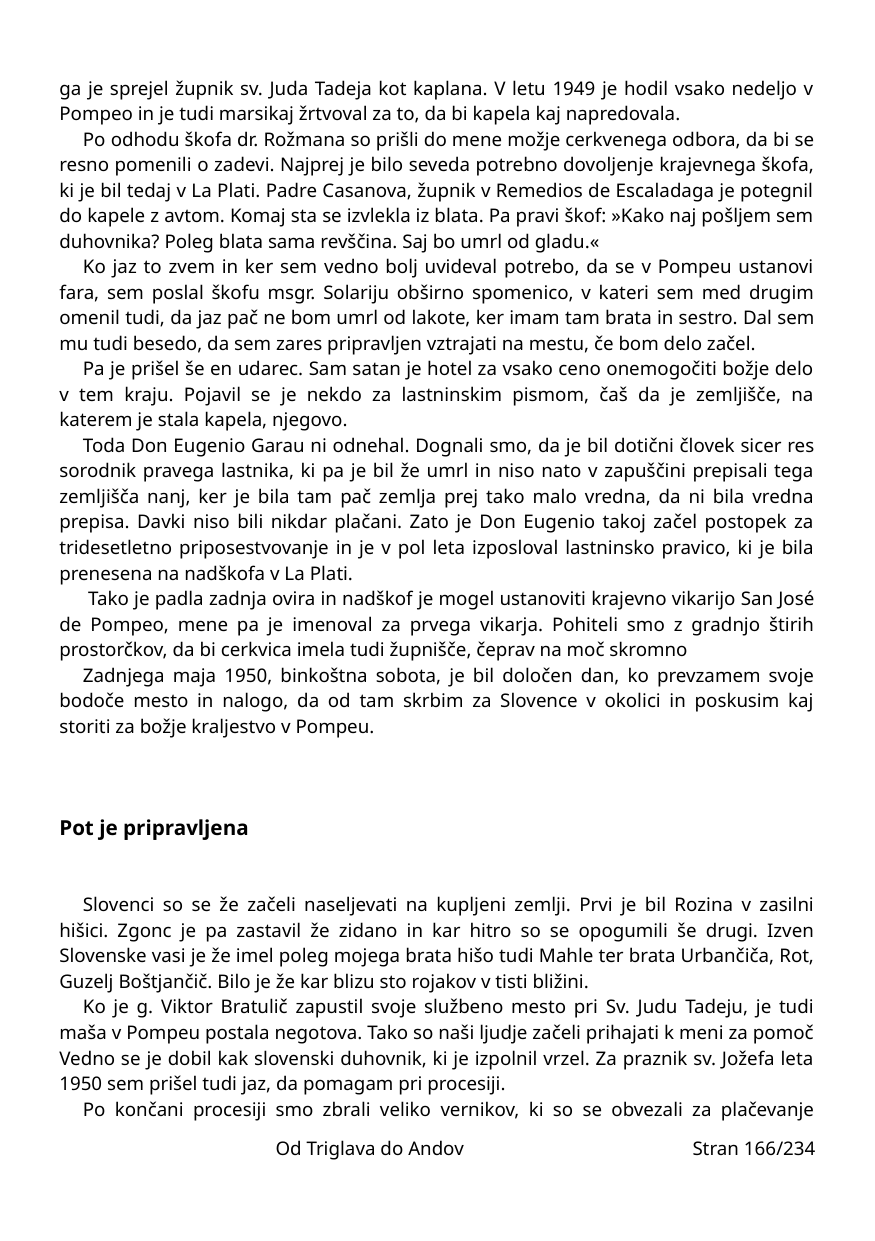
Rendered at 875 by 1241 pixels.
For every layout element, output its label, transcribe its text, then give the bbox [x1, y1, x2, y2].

text Po odhodu škofa dr. Rožmana so prišli do mene možje cerkvenega odbora, da bi se resno pomenili o zadevi. Najprej je bilo seveda potrebno dovoljenje krajevnega škofa, ki je bil tedaj v La Plati. Padre Casanova, župnik v Remedios de Escaladaga je potegnil do kapele z avtom. Komaj sta se izvlekla iz blata. Pa pravi škof: »Kako naj pošljem sem duhovnika? Poleg blata sama revščina. Saj bo umrl od gladu.« [59, 126, 815, 254]
text Pa je prišel še en udarec. Sam satan je hotel za vsako ceno onemogočiti božje delo v tem kraju. Pojavil se je nekdo za lastninskim pismom, čaš da je zemljišče, na katerem je stala kapela, njegovo. [59, 356, 815, 432]
text Toda Don Eugenio Garau ni odnehal. Dognali smo, da je bil dotični človek sicer res sorodnik pravega lastnika, ki pa je bil že umrl in niso nato v zapuščini prepisali tega zemljišča nanj, ker je bila tam pač zemlja prej tako malo vredna, da ni bila vredna prepisa. Davki niso bili nikdar plačani. Zato je Don Eugenio takoj začel postopek za tridesetletno priposestvovanje in je v pol leta izposloval lastninsko pravico, ki je bila prenesena na nadškofa v La Plati. [59, 432, 815, 585]
text Slovenci so se že začeli naseljevati na kupljeni zemlji. Prvi je bil Rozina v zasilni hišici. Zgonc je pa zastavil že zidano in kar hitro so se opogumili še drugi. Izven Slovenske vasi je že imel poleg mojega brata hišo tudi Mahle ter brata Urbančiča, Rot, Guzelj Boštjančič. Bilo je že kar blizu sto rojakov v tisti bližini. [59, 892, 815, 994]
text Ko je g. Viktor Bratulič zapustil svoje službeno mesto pri Sv. Judu Tadeju, je tudi maša v Pompeu postala negotova. Tako so naši ljudje začeli prihajati k meni za pomoč Vedno se je dobil kak slovenski duhovnik, ki je izpolnil vrzel. Za praznik sv. Jožefa leta 1950 sem prišel tudi jaz, da pomagam pri procesiji. [59, 994, 815, 1096]
text Po končani procesiji smo zbrali veliko vernikov, ki so se obvezali za plačevanje [59, 1096, 815, 1121]
text Tako je padla zadnja ovira in nadškof je mogel ustanoviti krajevno vikarijo San José de Pompeo, mene pa je imenoval za prvega vikarja. Pohiteli smo z gradnjo štirih prostorčkov, da bi cerkvica imela tudi župnišče, čeprav na moč skromno [59, 585, 815, 662]
text ga je sprejel župnik sv. Juda Tadeja kot kaplana. V letu 1949 je hodil vsako nedeljo v Pompeo in je tudi marsikaj žrtvoval za to, da bi kapela kaj napredovala. [59, 75, 815, 126]
subtitle Pot je pripravljena [59, 789, 815, 841]
text Zadnjega maja 1950, binkoštna sobota, je bil določen dan, ko prevzamem svoje bodoče mesto in nalogo, da od tam skrbim za Slovence v okolici in poskusim kaj storiti za božje kraljestvo v Pompeu. [59, 662, 815, 738]
text Ko jaz to zvem in ker sem vedno bolj uvideval potrebo, da se v Pompeu ustanovi fara, sem poslal škofu msgr. Solariju obširno spomenico, v kateri sem med drugim omenil tudi, da jaz pač ne bom umrl od lakote, ker imam tam brata in sestro. Dal sem mu tudi besedo, da sem zares pripravljen vztrajati na mestu, če bom delo začel. [59, 254, 815, 356]
